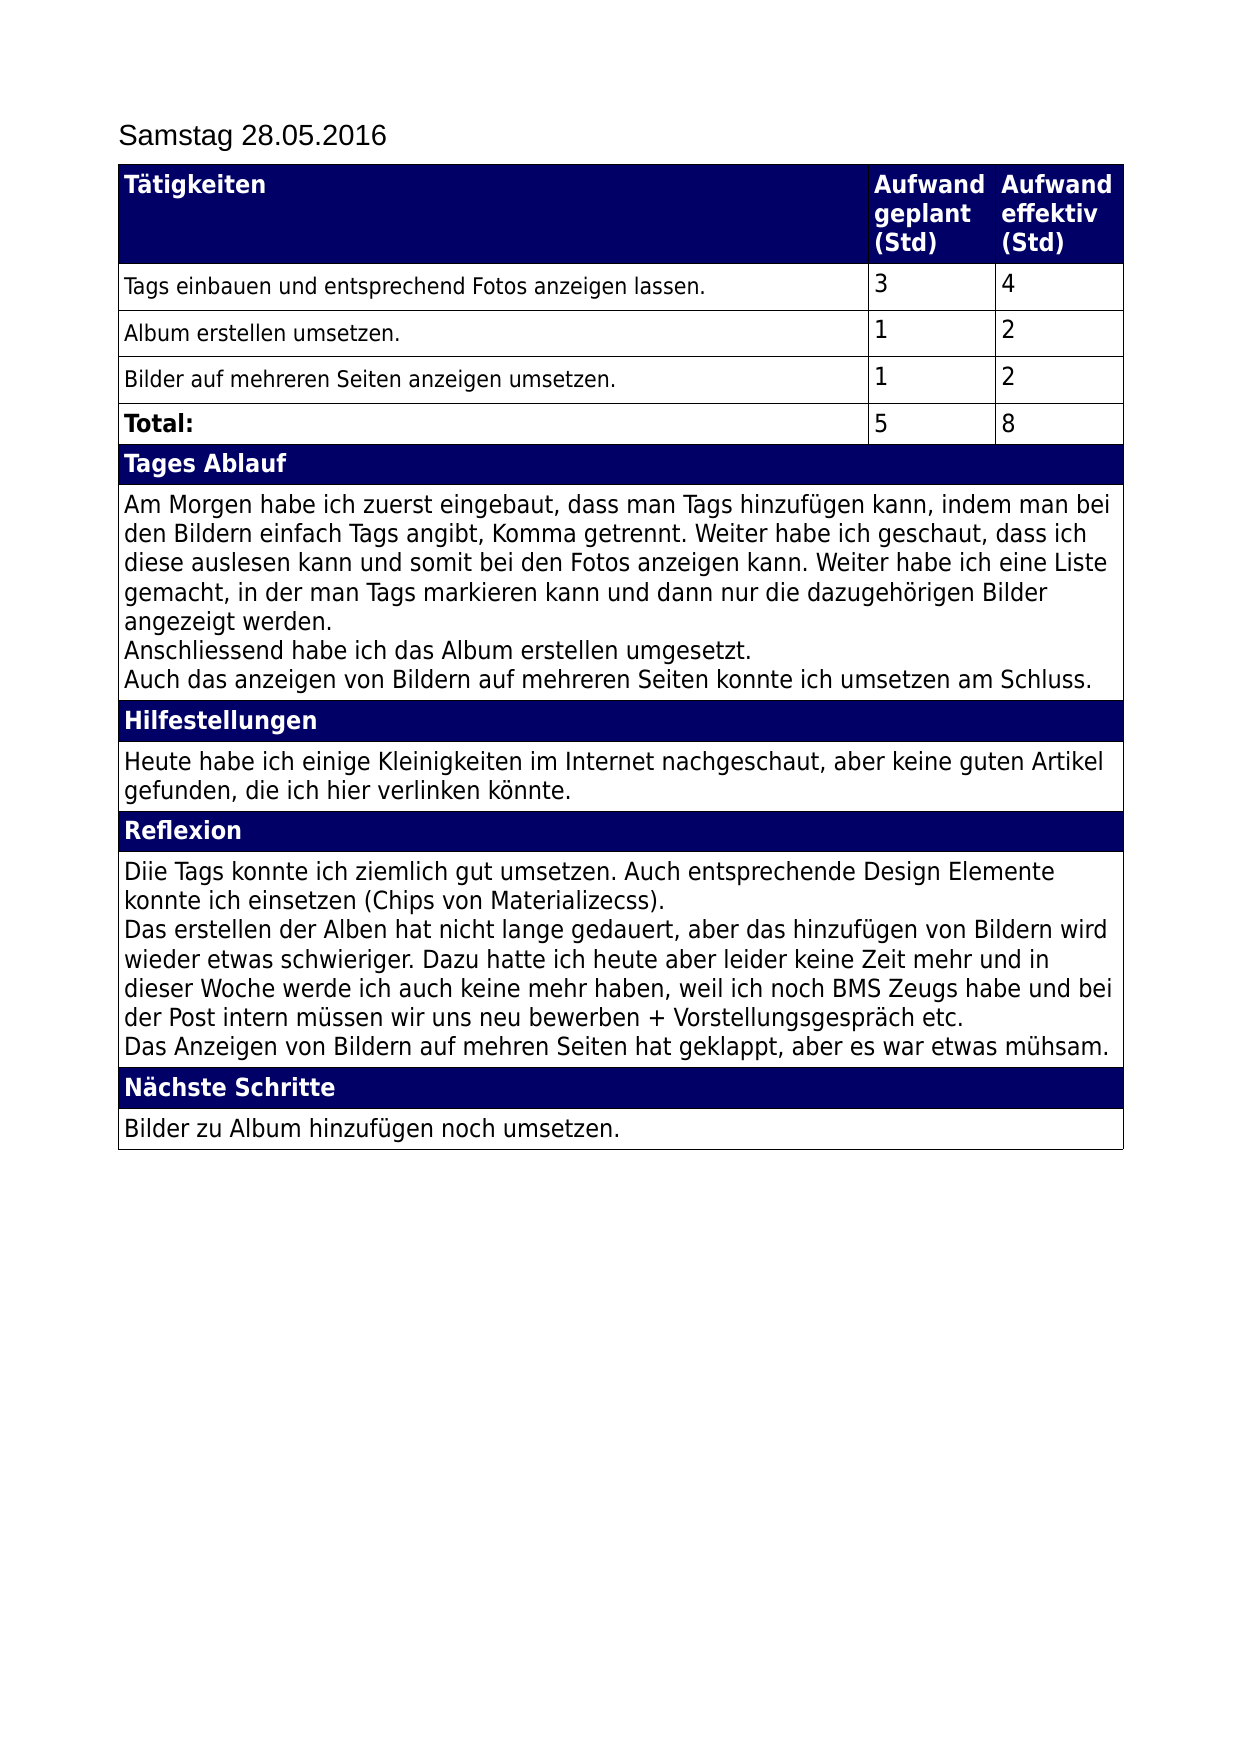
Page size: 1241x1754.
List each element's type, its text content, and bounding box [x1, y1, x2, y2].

table_header Tätigkeiten [119, 165, 868, 263]
table_cell 1 [869, 311, 995, 356]
table_cell 4 [996, 264, 1123, 310]
table_cell Am Morgen habe ich zuerst eingebaut, dass man Tags hinzufügen kann, indem man bei den Bildern einfach Tags angibt, Komma getrennt. Weiter habe ich geschaut, dass ich diese auslesen kann und somit bei den Fotos anzeigen kann. Weiter habe ich eine Liste gemacht, in der man Tags markieren kann und dann nur die dazugehörigen Bilder angezeigt werden. Anschliessend habe ich das Album erstellen umgesetzt. Auch das anzeigen von Bildern auf mehreren Seiten konnte ich umsetzen am Schluss. [119, 485, 1123, 700]
subtitle Samstag 28.05.2016 [118, 118, 1122, 152]
table_cell Album erstellen umsetzen. [119, 311, 868, 356]
table_cell Bilder auf mehreren Seiten anzeigen umsetzen. [119, 357, 868, 403]
table_cell Nächste Schritte [119, 1068, 1123, 1108]
table_cell 5 [869, 404, 995, 444]
table_cell Bilder zu Album hinzufügen noch umsetzen. [119, 1109, 1123, 1149]
table_cell 3 [869, 264, 995, 310]
table_cell 2 [996, 311, 1123, 356]
table_header Aufwand geplant (Std) [869, 165, 995, 263]
table_cell 1 [869, 357, 995, 403]
table_cell Diie Tags konnte ich ziemlich gut umsetzen. Auch entsprechende Design Elemente konnte ich einsetzen (Chips von Materializecss). Das erstellen der Alben hat nicht lange gedauert, aber das hinzufügen von Bildern wird wieder etwas schwieriger. Dazu hatte ich heute aber leider keine Zeit mehr und in dieser Woche werde ich auch keine mehr haben, weil ich noch BMS Zeugs habe und bei der Post intern müssen wir uns neu bewerben + Vorstellungsgespräch etc. Das Anzeigen von Bildern auf mehren Seiten hat geklappt, aber es war etwas mühsam. [119, 852, 1123, 1067]
table_cell Tags einbauen und entsprechend Fotos anzeigen lassen. [119, 264, 868, 310]
table_cell Hilfestellungen [119, 701, 1123, 741]
table_header Aufwand effektiv (Std) [996, 165, 1123, 263]
table_cell Total: [119, 404, 868, 444]
table_cell Tages Ablauf [119, 445, 1123, 484]
table_cell 8 [996, 404, 1123, 444]
table_cell Heute habe ich einige Kleinigkeiten im Internet nachgeschaut, aber keine guten Artikel gefunden, die ich hier verlinken könnte. [119, 742, 1123, 811]
table_cell Reflexion [119, 812, 1123, 851]
table_cell 2 [996, 357, 1123, 403]
